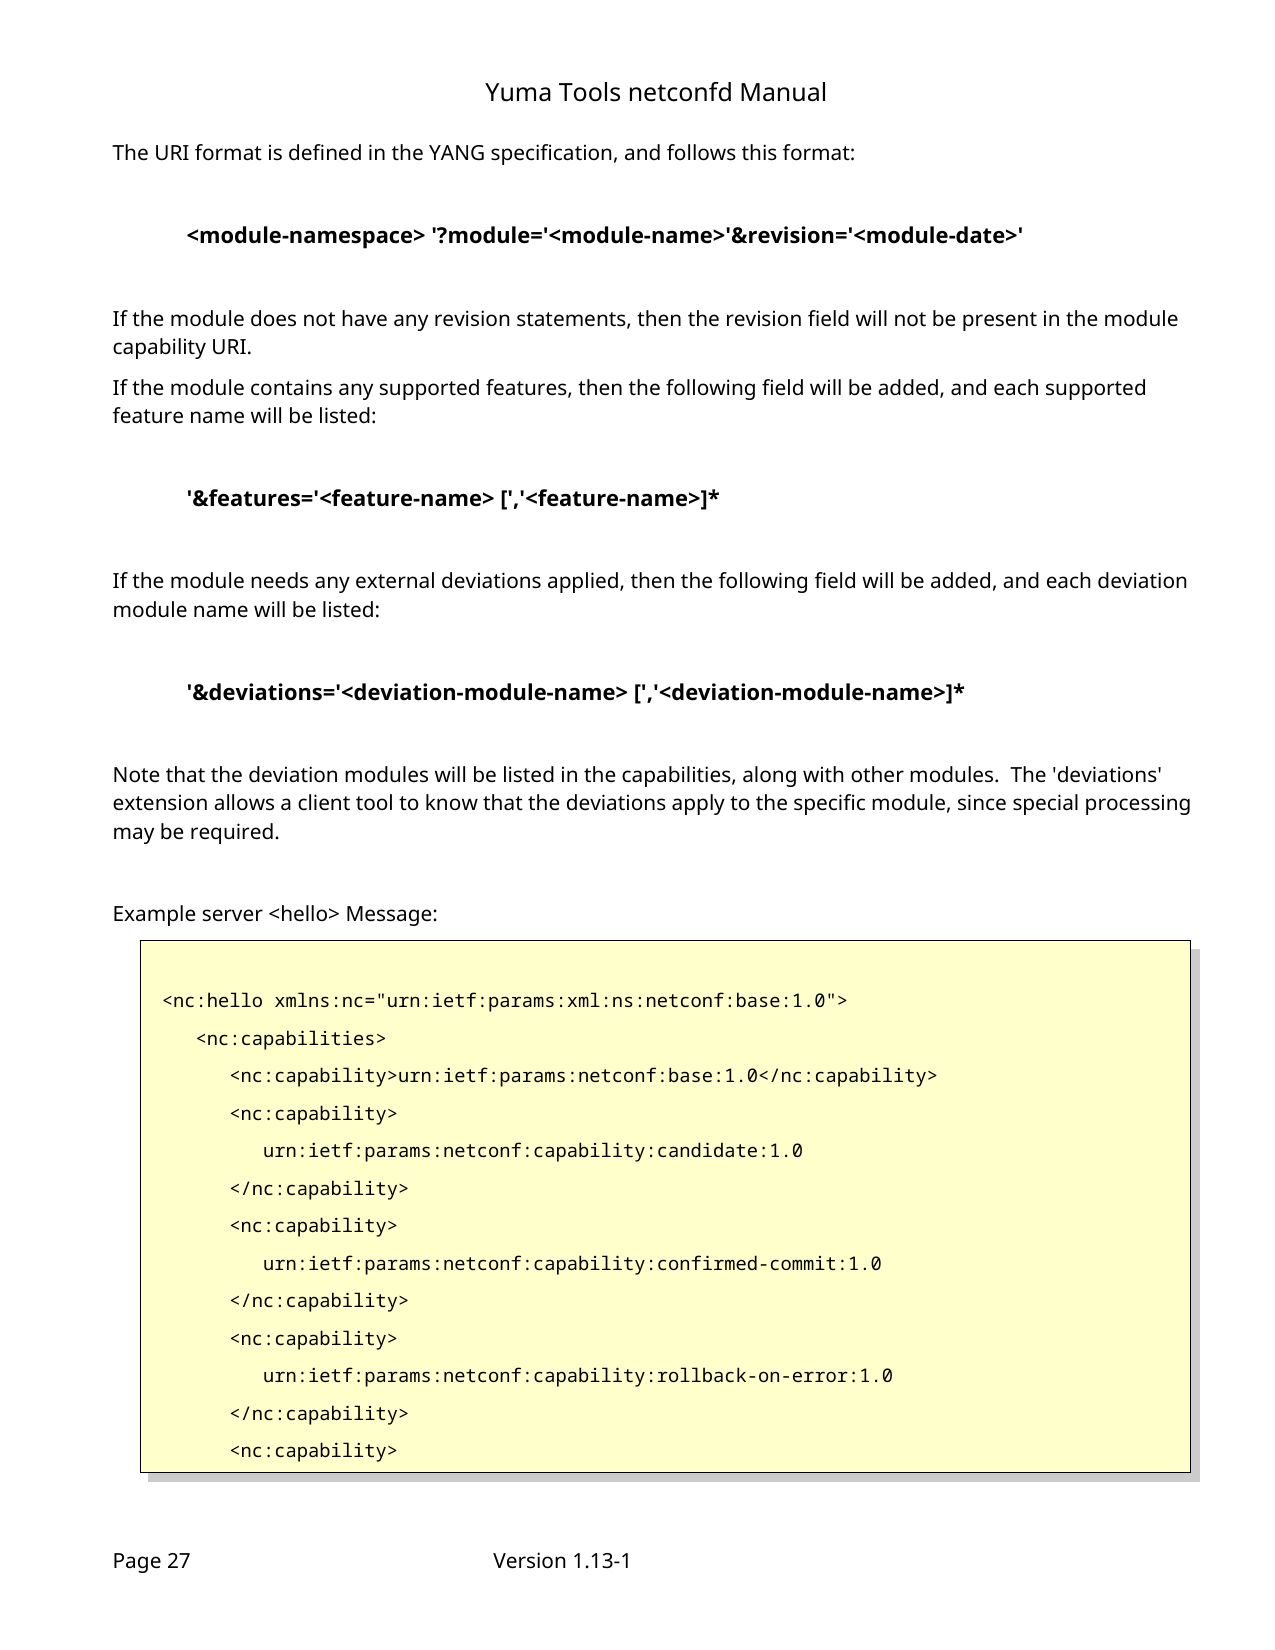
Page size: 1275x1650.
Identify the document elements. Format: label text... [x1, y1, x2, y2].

text urn:ietf:params:netconf:capability:candidate:1.0 [141, 1127, 1190, 1163]
text Example server <hello> Message: [112, 899, 1200, 927]
text <nc:capability> [141, 1202, 1190, 1238]
text <nc:capability> [141, 1090, 1190, 1125]
text If the module does not have any revision statements, then the revision field will not be present in the module capability URI. [112, 304, 1200, 361]
text If the module contains any supported features, then the following field will be added, and each supported feature name will be listed: [112, 373, 1200, 430]
text '&deviations='<deviation-module-name> [','<deviation-module-name>]* [112, 677, 1200, 707]
text <nc:capability> [141, 1427, 1190, 1472]
text <nc:capability> [141, 1315, 1190, 1350]
text The URI format is defined in the YANG specification, and follows this format: [112, 138, 1200, 167]
text <nc:capabilities> [141, 1015, 1190, 1050]
text </nc:capability> [141, 1165, 1190, 1200]
text '&features='<feature-name> [','<feature-name>]* [112, 483, 1200, 513]
text Note that the deviation modules will be listed in the capabilities, along with other modules. The 'deviations' extension allows a client tool to know that the deviations apply to the specific module, since special processing may be required. [112, 760, 1200, 845]
text <nc:capability>urn:ietf:params:netconf:base:1.0</nc:capability> [141, 1052, 1190, 1088]
text If the module needs any external deviations applied, then the following field will be added, and each deviation module name will be listed: [112, 567, 1200, 623]
text <nc:hello xmlns:nc="urn:ietf:params:xml:ns:netconf:base:1.0"> [141, 977, 1190, 1013]
text </nc:capability> [141, 1390, 1190, 1425]
text urn:ietf:params:netconf:capability:rollback-on-error:1.0 [141, 1352, 1190, 1388]
text </nc:capability> [141, 1277, 1190, 1313]
text urn:ietf:params:netconf:capability:confirmed-commit:1.0 [141, 1240, 1190, 1275]
text <module-namespace> '?module='<module-name>'&revision='<module-date>' [112, 220, 1200, 250]
